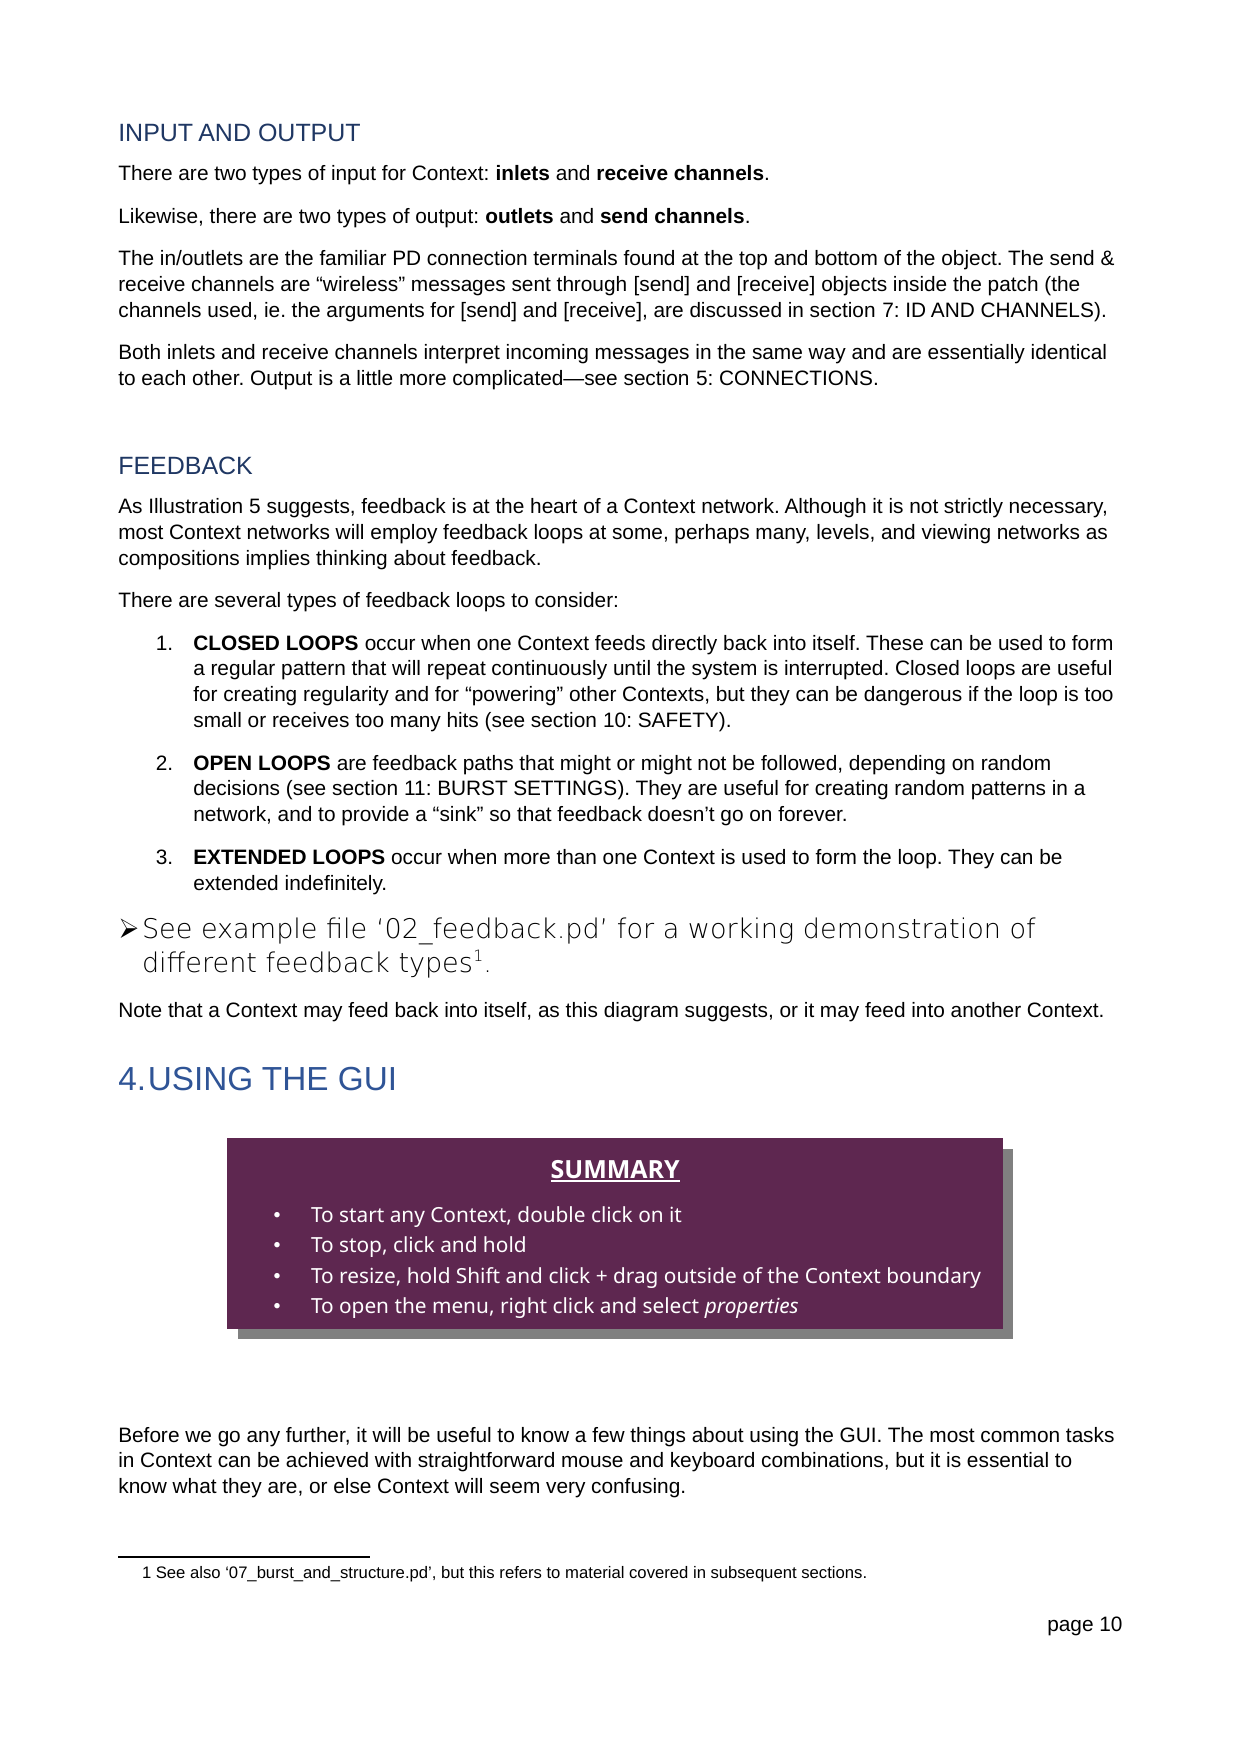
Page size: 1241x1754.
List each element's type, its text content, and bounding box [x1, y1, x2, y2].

subtitle FEEDBACK [118, 451, 1122, 480]
subtitle INPUT AND OUTPUT [118, 118, 1122, 147]
list To start any Context, double click on it [273, 1200, 994, 1228]
list CLOSED LOOPS occur when one Context feeds directly back into itself. These can be used to form a regular pattern that will repeat continuously until the system is interrupted. Closed loops are useful for creating regularity and for “powering” other Contexts, but they can be dangerous if the loop is too small or receives too many hits (see section 10: SAFETY). [156, 630, 1122, 732]
text As Illustration 5 suggests, feedback is at the heart of a Context network. Although it is not strictly necessary, most Context networks will employ feedback loops at some, perhaps many, levels, and viewing networks as compositions implies thinking about feedback. [118, 494, 1122, 569]
text Before we go any further, it will be useful to know a few things about using the GUI. The most common tasks in Context can be achieved with straightforward mouse and keyboard combinations, but it is essential to know what they are, or else Context will seem very confusing. [118, 1422, 1122, 1498]
subtitle USING THE GUI [118, 1059, 1122, 1097]
list To resize, hold Shift and click + drag outside of the Context boundary [273, 1261, 994, 1289]
list See also ‘07_burst_and_structure.pd’, but this refers to material covered in subsequent sections. [118, 1563, 1122, 1582]
list See example file ‘02_feedback.pd’ for a working demonstration of different feedback types. [118, 913, 1122, 978]
list To stop, click and hold [273, 1230, 994, 1259]
list To open the menu, right click and select properties [273, 1292, 994, 1320]
list EXTENDED LOOPS occur when more than one Context is used to form the loop. They can be extended indefinitely. [156, 844, 1122, 894]
text There are two types of input for Context: inlets and receive channels. [118, 161, 1122, 185]
list OPEN LOOPS are feedback paths that might or might not be followed, depending on random decisions (see section 11: BURST SETTINGS). They are useful for creating random patterns in a network, and to provide a “sink” so that feedback doesn’t go on forever. [156, 750, 1122, 826]
text There are several types of feedback loops to consider: [118, 588, 1122, 612]
text Both inlets and receive channels interpret incoming messages in the same way and are essentially identical to each other. Output is a little more complicated—see section 5: CONNECTIONS. [118, 340, 1122, 390]
text Note that a Context may feed back into itself, as this diagram suggests, or it may feed into another Context. [118, 998, 1122, 1022]
subtitle SUMMARY [236, 1151, 994, 1185]
text The in/outlets are the familiar PD connection terminals found at the top and bottom of the object. The send & receive channels are “wireless” messages sent through [send] and [receive] objects inside the patch (the channels used, ie. the arguments for [send] and [receive], are discussed in section 7: ID AND CHANNELS). [118, 246, 1122, 322]
text Likewise, there are two types of output: outlets and send channels. [118, 203, 1122, 227]
